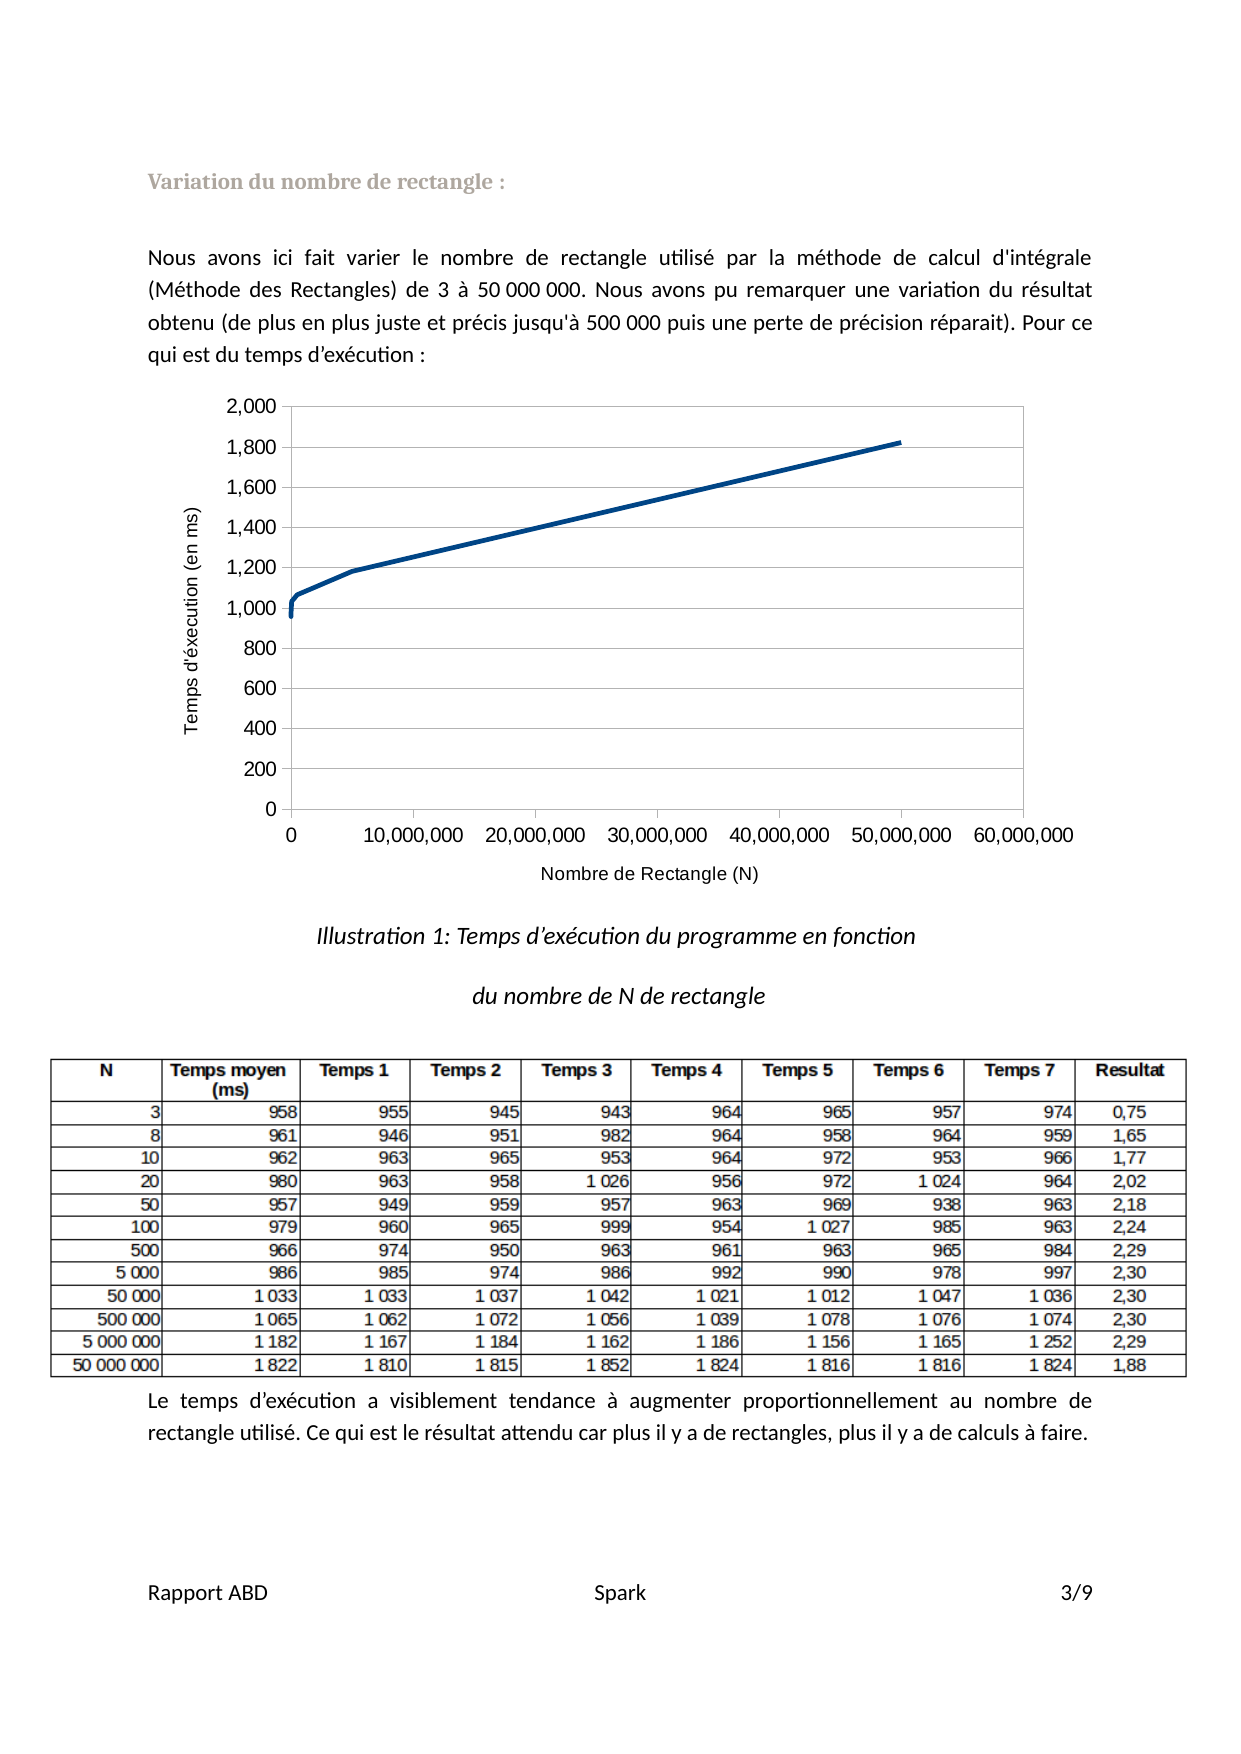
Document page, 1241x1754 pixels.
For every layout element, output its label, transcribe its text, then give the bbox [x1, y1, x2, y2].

picture [48, 1054, 1193, 1386]
text Nous avons ici fait varier le nombre de rectangle utilisé par la méthode de calcul d'intégrale (Méthode des Rectangles) de 3 à 50 000 000. Nous avons pu remarquer une variation du résultat obtenu (de plus en plus juste et précis jusqu'à 500 000 puis une perte de précision réparait). Pour ce qui est du temps d’exécution : [148, 243, 1093, 368]
text [148, 1011, 1093, 1054]
subtitle Variation du nombre de rectangle : [148, 168, 1093, 195]
text du nombre de N de rectangle [148, 981, 1093, 1011]
text Illustration 1: Temps d’exécution du programme en fonction [148, 916, 1093, 951]
text Le temps d’exécution a visiblement tendance à augmenter proportionnellement au nombre de rectangle utilisé. Ce qui est le résultat attendu car plus il y a de rectangles, plus il y a de calculs à faire. [148, 1386, 1093, 1446]
text [148, 951, 1093, 981]
